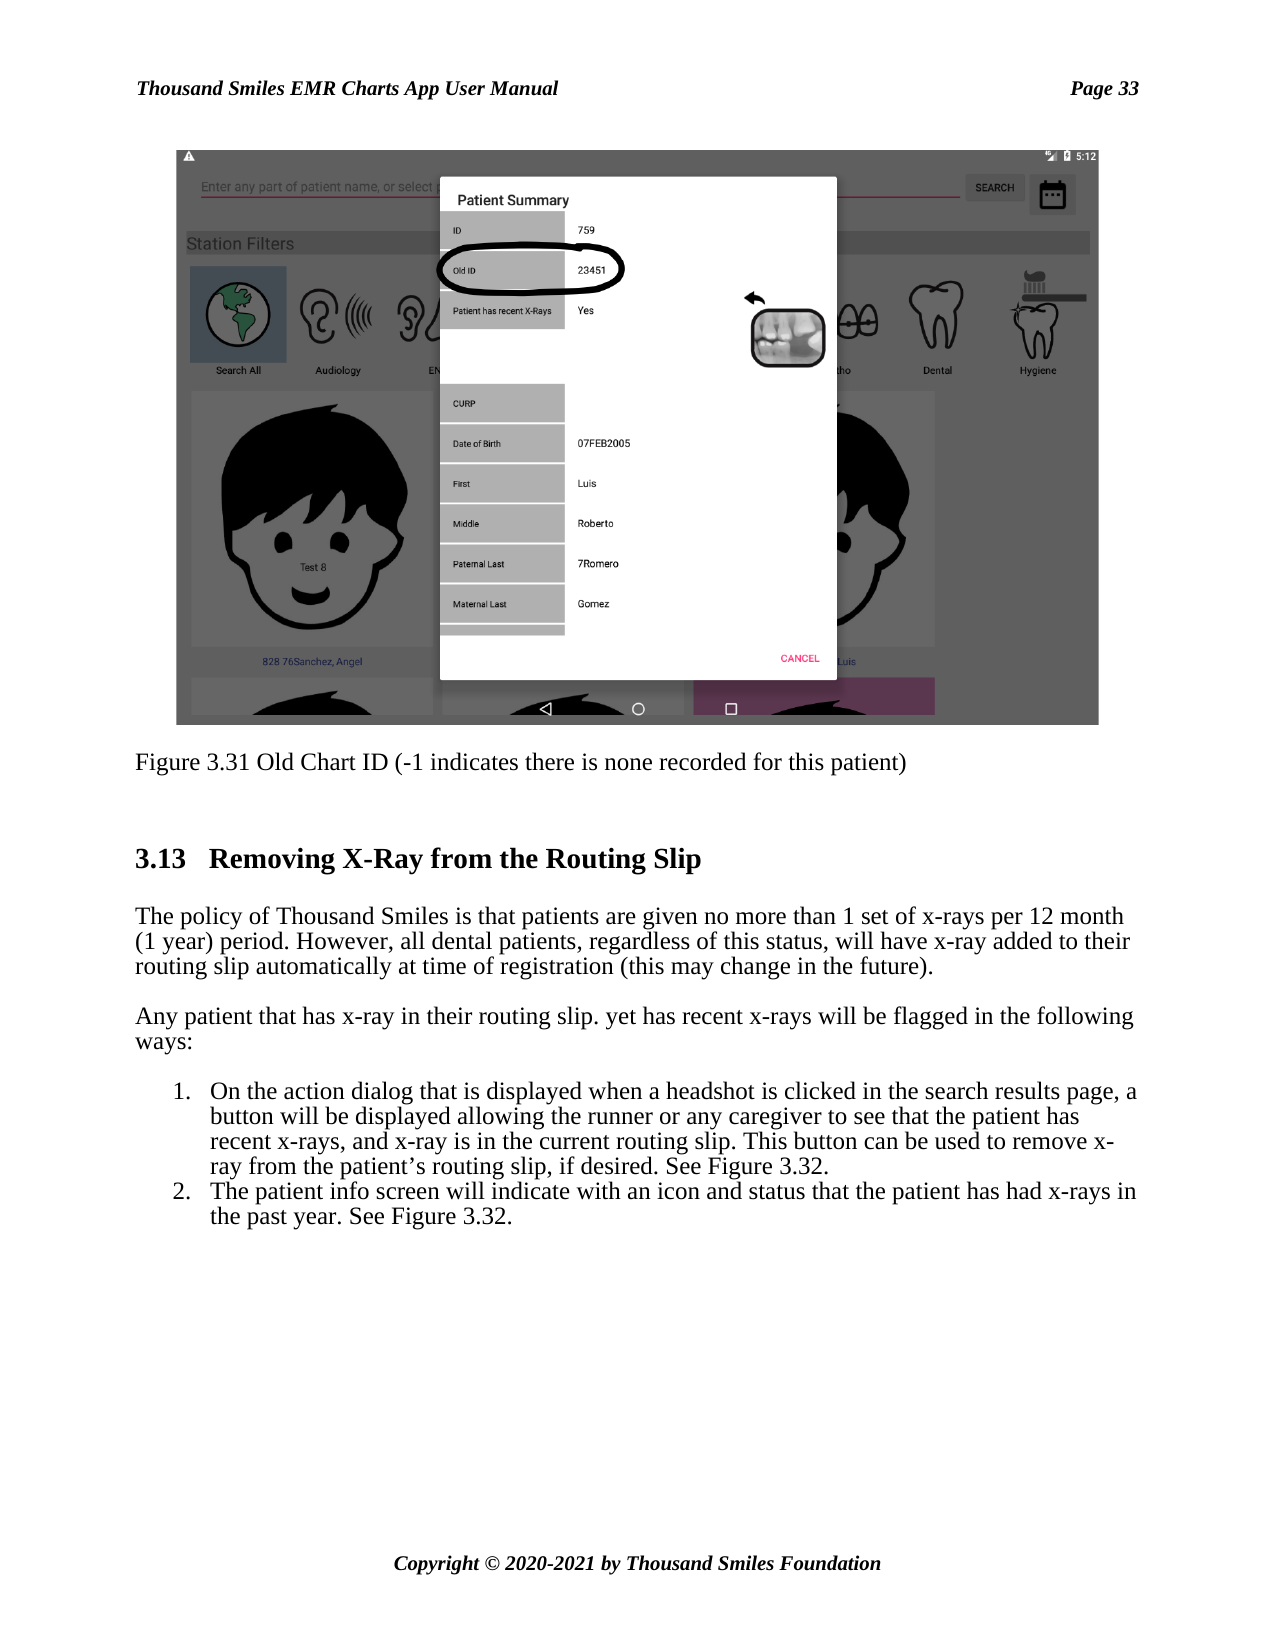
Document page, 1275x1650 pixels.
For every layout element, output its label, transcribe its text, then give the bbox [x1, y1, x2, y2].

text The policy of Thousand Smiles is that patients are given no more than 1 set of x-rays per 12 month (1 year) period. However, all dental patients, regardless of this status, will have x-ray added to their routing slip automatically at time of registration (this may change in the future). [135, 904, 1140, 979]
text Any patient that has x-ray in their routing slip. yet has recent x-rays will be flagged in the following ways: [135, 1004, 1140, 1054]
picture [176, 150, 1099, 725]
text Figure 3.31 Old Chart ID (-1 indicates there is none recorded for this patient) [135, 750, 1140, 775]
subtitle Removing X-Ray from the Routing Slip [135, 842, 1140, 875]
list The patient info screen will indicate with an icon and status that the patient has had x-rays in the past year. See Figure 3.32. [172, 1179, 1140, 1229]
list On the action dialog that is displayed when a headshot is clicked in the search results page, a button will be displayed allowing the runner or any caregiver to see that the patient has recent x-rays, and x-ray is in the current routing slip. This button can be used to remove x-ray from the patient’s routing slip, if desired. See Figure 3.32. [172, 1079, 1140, 1179]
